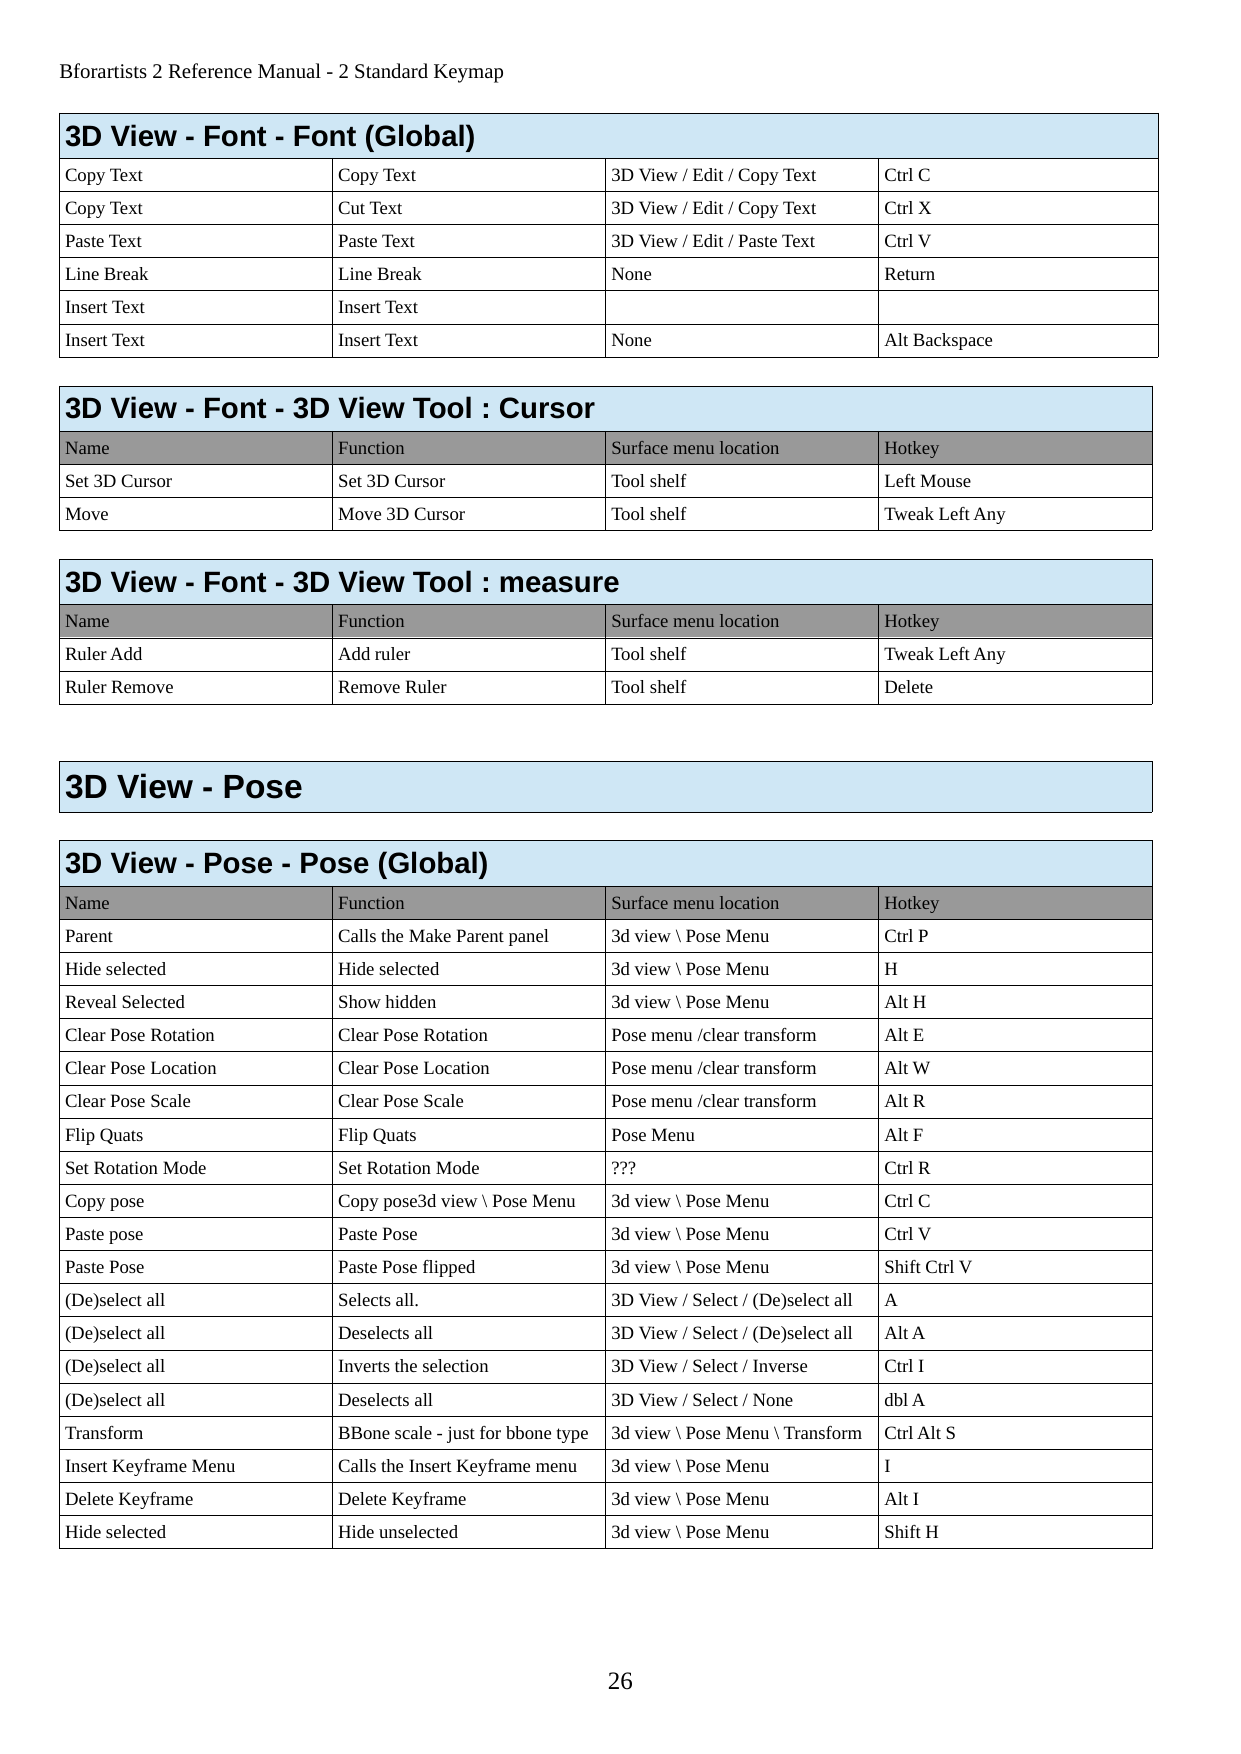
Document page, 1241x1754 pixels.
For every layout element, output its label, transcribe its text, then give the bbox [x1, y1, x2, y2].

table_cell Paste Pose [60, 1251, 332, 1283]
table_cell BBone scale - just for bbone type [333, 1417, 605, 1449]
table_cell Deselects all [333, 1384, 605, 1416]
table_cell 3D View / Select / None [606, 1384, 878, 1416]
table_cell (De)select all [60, 1384, 332, 1416]
table_cell Insert Keyframe Menu [60, 1450, 332, 1482]
table_cell Copy Text [60, 192, 332, 224]
table_cell I [879, 1450, 1152, 1482]
table_cell Ruler Remove [60, 672, 332, 704]
table_header 3D View - Pose - Pose (Global) [60, 841, 1152, 886]
table_cell 3D View / Select / (De)select all [606, 1317, 878, 1349]
table_cell Hotkey [879, 432, 1152, 464]
table_cell Tool shelf [606, 498, 878, 530]
table_cell (De)select all [60, 1351, 332, 1383]
table_cell Ctrl R [879, 1152, 1152, 1184]
table_cell Paste Pose flipped [333, 1251, 605, 1283]
table_cell Clear Pose Location [333, 1052, 605, 1084]
table_cell Insert Text [60, 325, 332, 357]
table_cell Hide selected [60, 953, 332, 985]
table_cell Ctrl I [879, 1351, 1152, 1383]
table_cell Cut Text [333, 192, 605, 224]
table_cell Hide selected [60, 1516, 332, 1548]
table_cell Set Rotation Mode [60, 1152, 332, 1184]
table_cell (De)select all [60, 1284, 332, 1316]
table_cell Move [60, 498, 332, 530]
table_cell Clear Pose Rotation [333, 1019, 605, 1051]
table_cell Name [60, 887, 332, 919]
table_cell Tweak Left Any [879, 498, 1152, 530]
table_cell Add ruler [333, 639, 605, 671]
table_cell Line Break [60, 258, 332, 290]
table_cell Clear Pose Location [60, 1052, 332, 1084]
table_cell Alt W [879, 1052, 1152, 1084]
table_cell 3d view \ Pose Menu [606, 1516, 878, 1548]
table_cell Move 3D Cursor [333, 498, 605, 530]
table_cell Clear Pose Rotation [60, 1019, 332, 1051]
table_cell 3d view \ Pose Menu [606, 1450, 878, 1482]
table_cell Surface menu location [606, 605, 878, 637]
table_cell H [879, 953, 1152, 985]
table_cell Alt F [879, 1119, 1152, 1151]
table_cell Ctrl X [879, 192, 1158, 224]
table_cell Tool shelf [606, 465, 878, 497]
table_cell Ctrl V [879, 1218, 1152, 1250]
table_cell Tool shelf [606, 639, 878, 671]
table_cell Shift Ctrl V [879, 1251, 1152, 1283]
table_cell [606, 291, 878, 323]
table_cell ??? [606, 1152, 878, 1184]
table_cell Insert Text [333, 291, 605, 323]
table_cell Parent [60, 920, 332, 952]
table_cell None [606, 258, 878, 290]
table_cell 3D View / Edit / Copy Text [606, 159, 878, 191]
table_cell Paste pose [60, 1218, 332, 1250]
table_cell Ctrl V [879, 225, 1158, 257]
table_cell 3D View / Edit / Paste Text [606, 225, 878, 257]
table_cell Set 3D Cursor [333, 465, 605, 497]
table_cell A [879, 1284, 1152, 1316]
table_cell dbl A [879, 1384, 1152, 1416]
table_cell 3d view \ Pose Menu [606, 1483, 878, 1515]
table_cell Set 3D Cursor [60, 465, 332, 497]
table_cell Hide selected [333, 953, 605, 985]
table_cell Deselects all [333, 1317, 605, 1349]
table_cell Insert Text [333, 325, 605, 357]
table_cell Surface menu location [606, 432, 878, 464]
table_cell Tool shelf [606, 672, 878, 704]
table_cell Ctrl P [879, 920, 1152, 952]
table_cell Transform [60, 1417, 332, 1449]
table_cell 3D View / Select / (De)select all [606, 1284, 878, 1316]
table_cell 3d view \ Pose Menu [606, 920, 878, 952]
table_cell [879, 291, 1158, 323]
table_cell Set Rotation Mode [333, 1152, 605, 1184]
table_cell Remove Ruler [333, 672, 605, 704]
table_cell Ruler Add [60, 639, 332, 671]
table_cell Surface menu location [606, 887, 878, 919]
table_cell Insert Text [60, 291, 332, 323]
table_cell Shift H [879, 1516, 1152, 1548]
table_cell Ctrl Alt S [879, 1417, 1152, 1449]
table_cell Hotkey [879, 887, 1152, 919]
table_cell Name [60, 605, 332, 637]
table_cell Pose menu /clear transform [606, 1052, 878, 1084]
table_cell 3d view \ Pose Menu [606, 953, 878, 985]
table_cell Alt A [879, 1317, 1152, 1349]
table_cell None [606, 325, 878, 357]
table_cell Flip Quats [333, 1119, 605, 1151]
table_cell Paste Pose [333, 1218, 605, 1250]
table_header 3D View - Font - 3D View Tool : measure [60, 560, 1152, 604]
table_cell Reveal Selected [60, 986, 332, 1018]
table_cell 3d view \ Pose Menu [606, 1185, 878, 1217]
table_cell 3d view \ Pose Menu [606, 986, 878, 1018]
table_cell Alt I [879, 1483, 1152, 1515]
table_cell Calls the Insert Keyframe menu [333, 1450, 605, 1482]
table_cell Left Mouse [879, 465, 1152, 497]
table_cell Copy pose [60, 1185, 332, 1217]
table_header 3D View - Font - 3D View Tool : Cursor [60, 387, 1152, 431]
table_cell Ctrl C [879, 159, 1158, 191]
table_cell Tweak Left Any [879, 639, 1152, 671]
table_cell Function [333, 887, 605, 919]
table_cell Paste Text [333, 225, 605, 257]
table_cell 3d view \ Pose Menu [606, 1251, 878, 1283]
table_cell Alt Backspace [879, 325, 1158, 357]
table_cell Function [333, 432, 605, 464]
table_cell Alt H [879, 986, 1152, 1018]
table_cell Flip Quats [60, 1119, 332, 1151]
table_cell Pose menu /clear transform [606, 1019, 878, 1051]
table_cell 3d view \ Pose Menu \ Transform [606, 1417, 878, 1449]
table_cell Hotkey [879, 605, 1152, 637]
table_header 3D View - Font - Font (Global) [60, 114, 1158, 158]
table_cell Alt R [879, 1086, 1152, 1118]
table_cell Copy Text [333, 159, 605, 191]
table_cell Function [333, 605, 605, 637]
table_cell Pose menu /clear transform [606, 1086, 878, 1118]
table_cell 3D View / Edit / Copy Text [606, 192, 878, 224]
table_cell Line Break [333, 258, 605, 290]
table_cell Return [879, 258, 1158, 290]
table_cell Name [60, 432, 332, 464]
table_header 3D View - Pose [60, 762, 1152, 812]
table_cell (De)select all [60, 1317, 332, 1349]
table_cell Ctrl C [879, 1185, 1152, 1217]
table_cell Copy Text [60, 159, 332, 191]
table_cell Paste Text [60, 225, 332, 257]
table_cell Hide unselected [333, 1516, 605, 1548]
table_cell Pose Menu [606, 1119, 878, 1151]
table_cell Delete Keyframe [60, 1483, 332, 1515]
table_cell Clear Pose Scale [60, 1086, 332, 1118]
table_cell Clear Pose Scale [333, 1086, 605, 1118]
table_cell Alt E [879, 1019, 1152, 1051]
table_cell Show hidden [333, 986, 605, 1018]
table_cell Delete Keyframe [333, 1483, 605, 1515]
table_cell Inverts the selection [333, 1351, 605, 1383]
table_cell Delete [879, 672, 1152, 704]
table_cell 3D View / Select / Inverse [606, 1351, 878, 1383]
table_cell Selects all. [333, 1284, 605, 1316]
table_cell Copy pose3d view \ Pose Menu [333, 1185, 605, 1217]
table_cell 3d view \ Pose Menu [606, 1218, 878, 1250]
table_cell Calls the Make Parent panel [333, 920, 605, 952]
